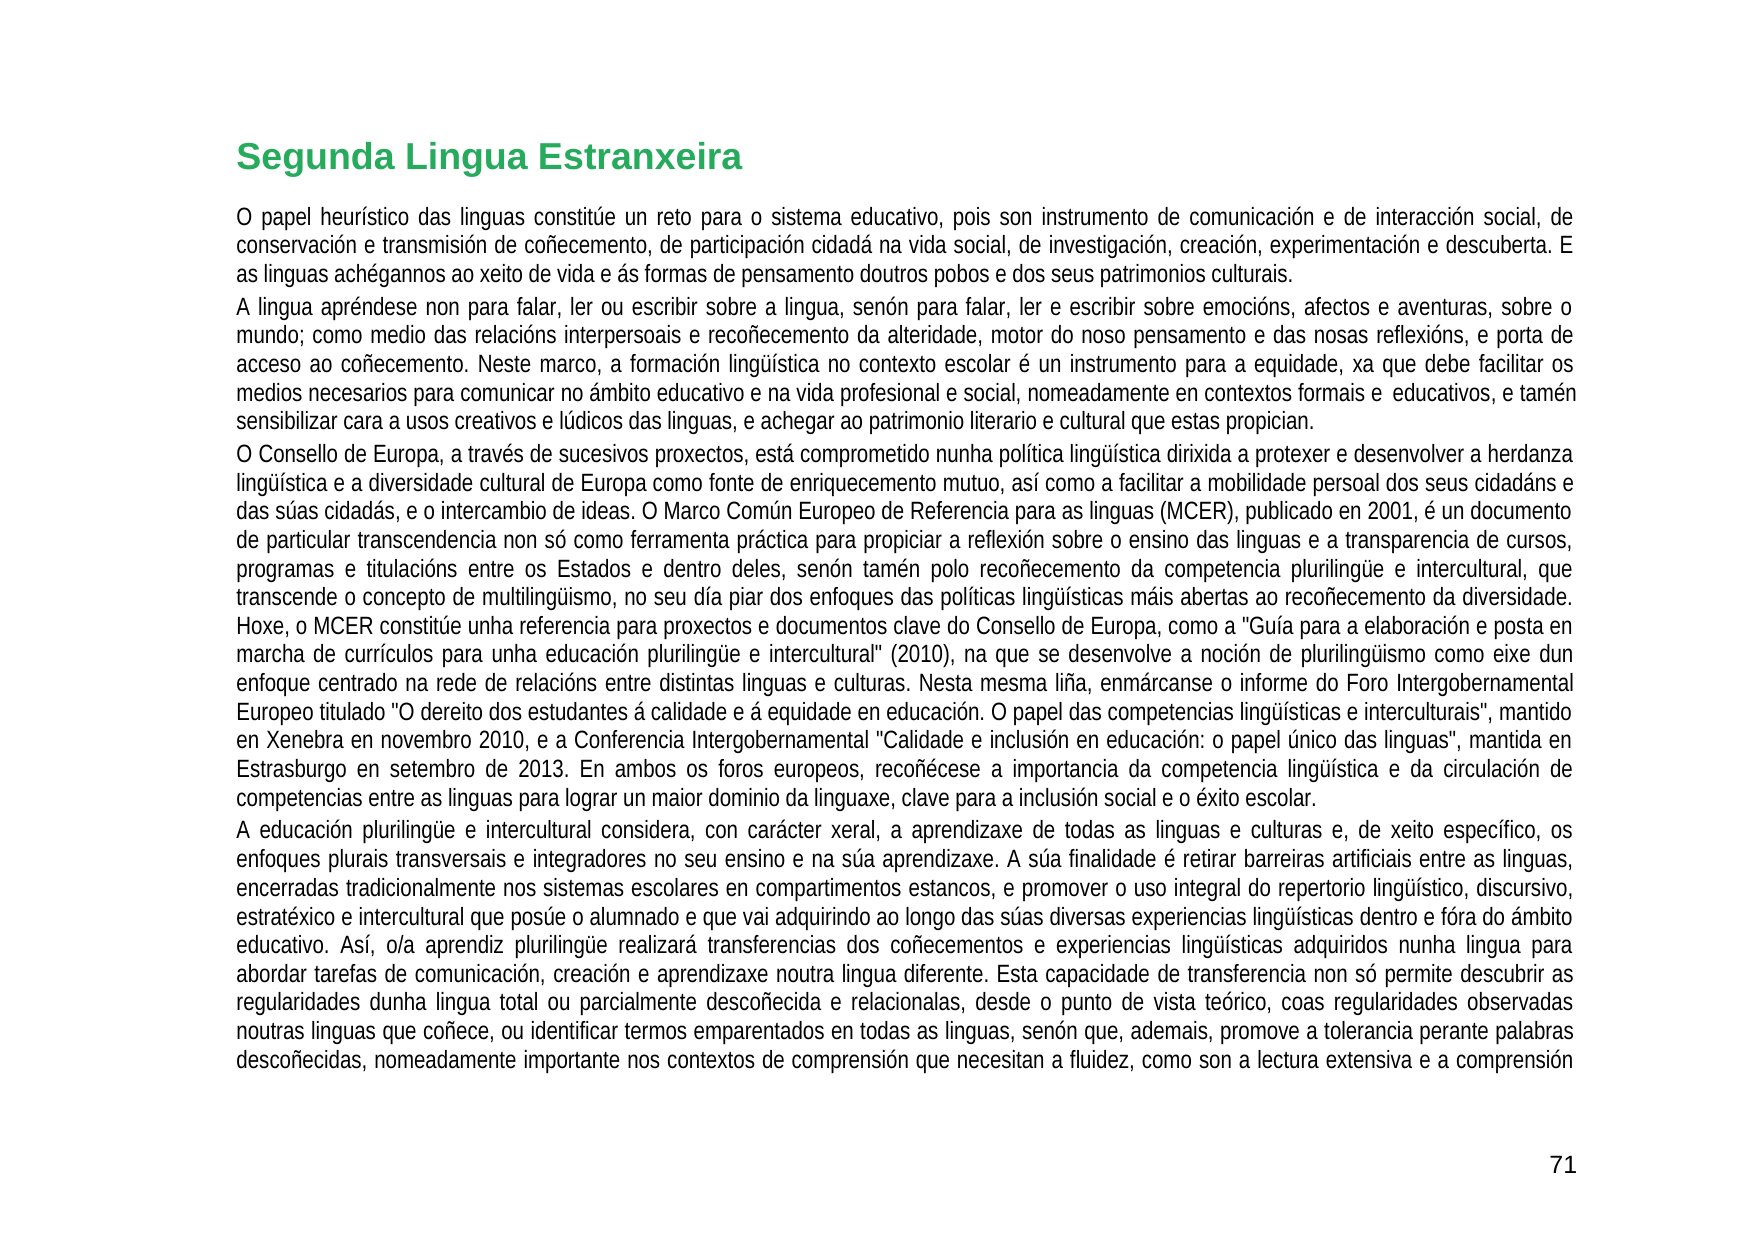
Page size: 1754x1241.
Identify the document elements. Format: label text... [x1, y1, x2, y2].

text A lingua apréndese non para falar, ler ou escribir sobre a lingua, senón para falar, ler e escribir sobre emocións, afectos e aventuras, sobre o mundo; como medio das relacións interpersoais e recoñecemento da alteridade, motor do noso pensamento e das nosas reflexións, e porta de acceso ao coñecemento. Neste marco, a formación lingüística no contexto escolar é un instrumento para a equidade, xa que debe facilitar os medios necesarios para comunicar no ámbito educativo e na vida profesional e social, nomeadamente en contextos formais e educativos, e tamén sensibilizar cara a usos creativos e lúdicos das linguas, e achegar ao patrimonio literario e cultural que estas propician. [236, 292, 1577, 435]
text O Consello de Europa, a través de sucesivos proxectos, está comprometido nunha política lingüística dirixida a protexer e desenvolver a herdanza lingüística e a diversidade cultural de Europa como fonte de enriquecemento mutuo, así como a facilitar a mobilidade persoal dos seus cidadáns e das súas cidadás, e o intercambio de ideas. O Marco Común Europeo de Referencia para as linguas (MCER), publicado en 2001, é un documento de particular transcendencia non só como ferramenta práctica para propiciar a reflexión sobre o ensino das linguas e a transparencia de cursos, programas e titulacións entre os Estados e dentro deles, senón tamén polo recoñecemento da competencia plurilingüe e intercultural, que transcende o concepto de multilingüismo, no seu día piar dos enfoques das políticas lingüísticas máis abertas ao recoñecemento da diversidade. Hoxe, o MCER constitúe unha referencia para proxectos e documentos clave do Consello de Europa, como a "Guía para a elaboración e posta en marcha de currículos para unha educación plurilingüe e intercultural" (2010), na que se desenvolve a noción de plurilingüismo como eixe dun enfoque centrado na rede de relacións entre distintas linguas e culturas. Nesta mesma liña, enmárcanse o informe do Foro Intergobernamental Europeo titulado "O dereito dos estudantes á calidade e á equidade en educación. O papel das competencias lingüísticas e interculturais", mantido en Xenebra en novembro 2010, e a Conferencia Intergobernamental "Calidade e inclusión en educación: o papel único das linguas", mantida en Estrasburgo en setembro de 2013. En ambos os foros europeos, recoñécese a importancia da competencia lingüística e da circulación de competencias entre as linguas para lograr un maior dominio da linguaxe, clave para a inclusión social e o éxito escolar. [236, 439, 1577, 811]
text Segunda Lingua Estranxeira [236, 143, 1577, 176]
text O papel heurístico das linguas constitúe un reto para o sistema educativo, pois son instrumento de comunicación e de interacción social, de conservación e transmisión de coñecemento, de participación cidadá na vida social, de investigación, creación, experimentación e descuberta. E as linguas achégannos ao xeito de vida e ás formas de pensamento doutros pobos e dos seus patrimonios culturais. [236, 201, 1577, 287]
text A educación plurilingüe e intercultural considera, con carácter xeral, a aprendizaxe de todas as linguas e culturas e, de xeito específico, os enfoques plurais transversais e integradores no seu ensino e na súa aprendizaxe. A súa finalidade é retirar barreiras artificiais entre as linguas, encerradas tradicionalmente nos sistemas escolares en compartimentos estancos, e promover o uso integral do repertorio lingüístico, discursivo, estratéxico e intercultural que posúe o alumnado e que vai adquirindo ao longo das súas diversas experiencias lingüísticas dentro e fóra do ámbito educativo. Así, o/a aprendiz plurilingüe realizará transferencias dos coñecementos e experiencias lingüísticas adquiridos nunha lingua para abordar tarefas de comunicación, creación e aprendizaxe noutra lingua diferente. Esta capacidade de transferencia non só permite descubrir as regularidades dunha lingua total ou parcialmente descoñecida e relacionalas, desde o punto de vista teórico, coas regularidades observadas noutras linguas que coñece, ou identificar termos emparentados en todas as linguas, senón que, ademais, promove a tolerancia perante palabras descoñecidas, nomeadamente importante nos contextos de comprensión que necesitan a fluidez, como son a lectura extensiva e a comprensión [236, 816, 1577, 1073]
